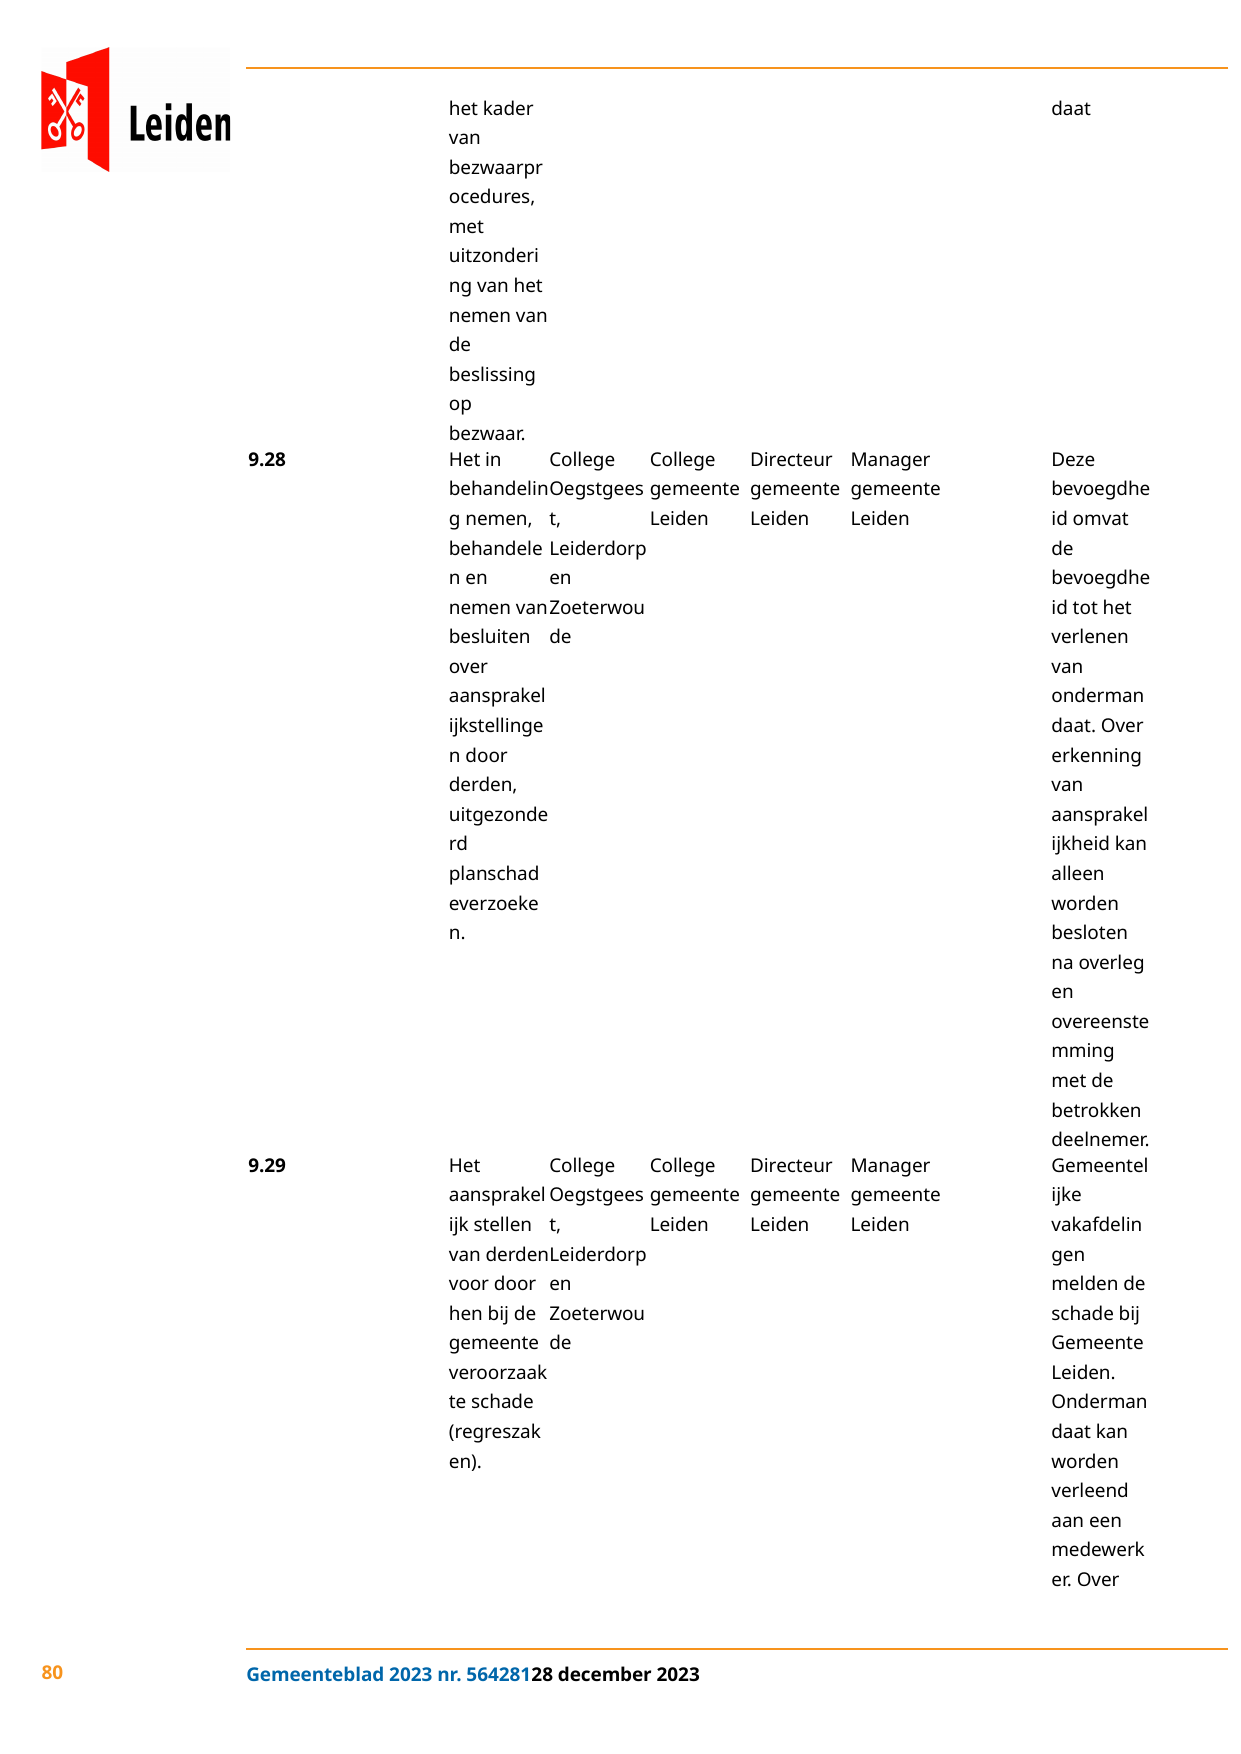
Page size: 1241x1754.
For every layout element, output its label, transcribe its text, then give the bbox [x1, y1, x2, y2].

table_cell Het aansprakelijk stellen van derden voor door hen bij de gemeente veroorzaakte schade (regreszaken). [449, 1152, 549, 1592]
table_cell [951, 95, 1051, 446]
table_cell College gemeente Leiden [650, 1152, 750, 1592]
table_cell 9.28 [248, 446, 348, 1152]
table_cell Manager gemeente Leiden [850, 446, 951, 1152]
table_cell College Oegstgeest, Leiderdorp en Zoeterwoude [549, 446, 649, 1152]
table_cell Directeur gemeente Leiden [750, 1152, 850, 1592]
table_cell [348, 446, 449, 1152]
table_cell [951, 446, 1051, 1152]
table_cell [549, 95, 649, 446]
table_cell [348, 1152, 449, 1592]
table_cell [348, 95, 449, 446]
table_cell [650, 95, 750, 446]
picture [41, 47, 231, 172]
table_cell [248, 95, 348, 446]
table_cell Manager gemeente Leiden [850, 1152, 951, 1592]
table_cell Gemeentelijke vakafdelingen melden de schade bij Gemeente Leiden. Ondermandaat kan worden verleend aan een medewerker. Over [1051, 1152, 1152, 1592]
table_cell 9.29 [248, 1152, 348, 1592]
table_cell [850, 95, 951, 446]
table_cell College gemeente Leiden [650, 446, 750, 1152]
table_cell daat [1051, 95, 1152, 446]
table_cell [750, 95, 850, 446]
table_cell College Oegstgeest, Leiderdorp en Zoeterwoude [549, 1152, 649, 1592]
table_cell Deze bevoegdheid omvat de bevoegdheid tot het verlenen van ondermandaat. Over erkenning van aansprakelijkheid kan alleen worden besloten na overleg en overeenstemming met de betrokken deelnemer. [1051, 446, 1152, 1152]
table_cell het kader van bezwaarprocedures, met uitzondering van het nemen van de beslissing op bezwaar. [449, 95, 549, 446]
table_cell Directeur gemeente Leiden [750, 446, 850, 1152]
table_cell [951, 1152, 1051, 1592]
table_cell Het in behandeling nemen, behandelen en nemen van besluiten over aansprakelijkstellingen door derden, uitgezonderd planschadeverzoeken. [449, 446, 549, 1152]
